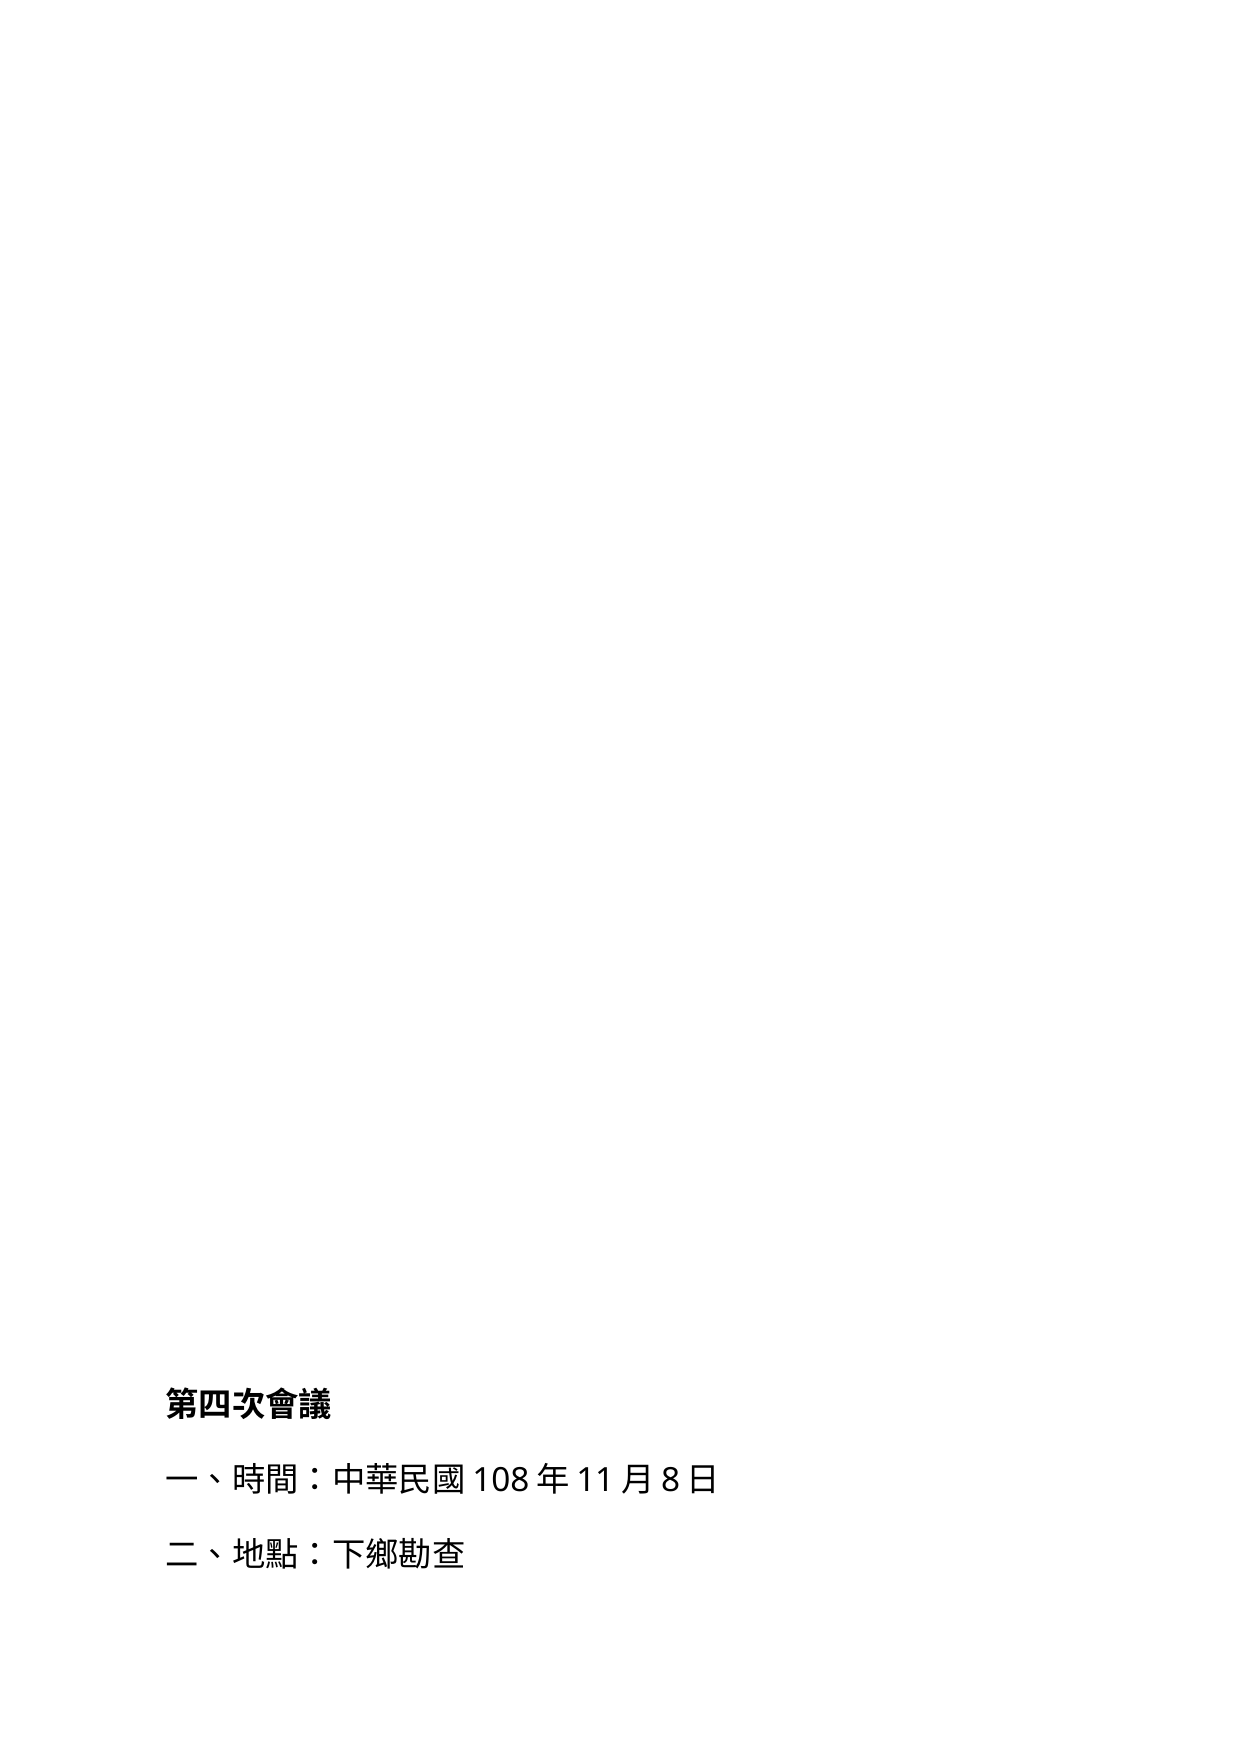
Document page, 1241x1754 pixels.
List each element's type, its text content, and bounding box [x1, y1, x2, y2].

text 一、時間：中華民國108年11月8日 [165, 1439, 1075, 1514]
text 第四次會議 [165, 1364, 1075, 1439]
text 二、地點：下鄉勘查 [165, 1514, 1075, 1589]
